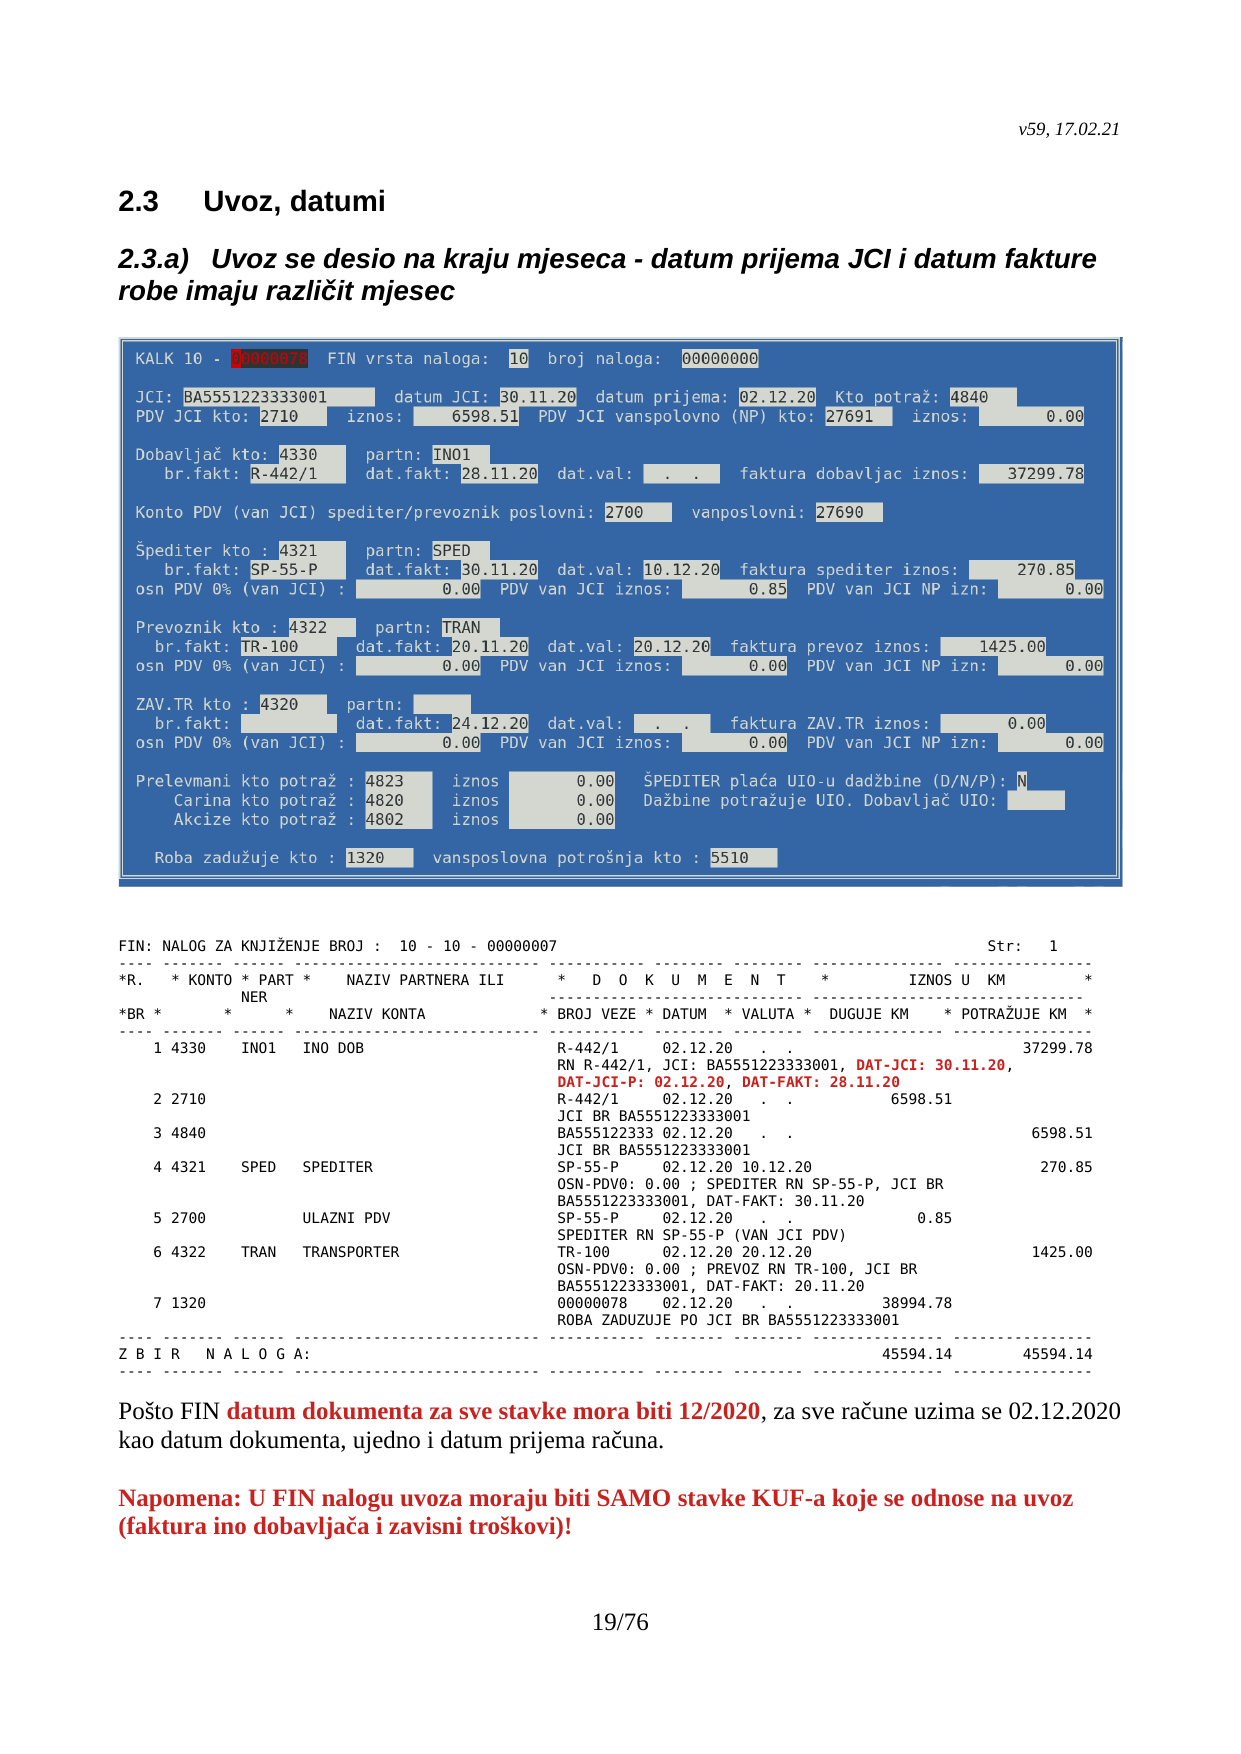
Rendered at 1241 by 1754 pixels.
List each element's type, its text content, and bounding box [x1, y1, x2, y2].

text BA5551223333001, DAT-FAKT: 20.11.20 [118, 1278, 1122, 1294]
text JCI BR BA5551223333001 [118, 1142, 1122, 1159]
subtitle Uvoz se desio na kraju mjeseca - datum prijema JCI i datum fakture robe imaju različit mjesec [118, 242, 1122, 306]
text Napomena: U FIN nalogu uvoza moraju biti SAMO stavke KUF-a koje se odnose na uvoz (faktura ino dobavljača i zavisni troškovi)! [118, 1483, 1122, 1540]
text ---- ------- ------ ---------------------------- ----------- -------- -------- --------------- ---------------- [118, 955, 1122, 972]
text 2 2710 R-442/1 02.12.20 . . 6598.51 [118, 1091, 1122, 1108]
text *R. * KONTO * PART * NAZIV PARTNERA ILI * D O K U M E N T * IZNOS U KM * [118, 972, 1122, 989]
subtitle Uvoz, datumi [118, 184, 1122, 217]
text ---- ------- ------ ---------------------------- ----------- -------- -------- --------------- ---------------- [118, 1328, 1122, 1346]
text 7 1320 00000078 02.12.20 . . 38994.78 [118, 1294, 1122, 1312]
text RN R-442/1, JCI: BA5551223333001, DAT-JCI: 30.11.20, [118, 1057, 1122, 1074]
text ---- ------- ------ ---------------------------- ----------- -------- -------- --------------- ---------------- [118, 1023, 1122, 1040]
text 4 4321 SPED SPEDITER SP-55-P 02.12.20 10.12.20 270.85 [118, 1159, 1122, 1176]
text 5 2700 ULAZNI PDV SP-55-P 02.12.20 . . 0.85 [118, 1210, 1122, 1227]
text 6 4322 TRAN TRANSPORTER TR-100 02.12.20 20.12.20 1425.00 [118, 1244, 1122, 1261]
text DAT-JCI-P: 02.12.20, DAT-FAKT: 28.11.20 [118, 1074, 1122, 1091]
text Pošto FIN datum dokumenta za sve stavke mora biti 12/2020, za sve račune uzima se 02.12.2020 kao datum dokumenta, ujedno i datum prijema računa. [118, 1396, 1122, 1454]
text BA5551223333001, DAT-FAKT: 30.11.20 [118, 1193, 1122, 1210]
text ---- ------- ------ ---------------------------- ----------- -------- -------- --------------- ---------------- [118, 1362, 1122, 1379]
text *BR * * * NAZIV KONTA * BROJ VEZE * DATUM * VALUTA * DUGUJE KM * POTRAŽUJE KM * [118, 1006, 1122, 1023]
text OSN-PDV0: 0.00 ; PREVOZ RN TR-100, JCI BR [118, 1261, 1122, 1278]
text NER ----------------------------- ------------------------------- [118, 989, 1122, 1006]
text 1 4330 INO1 INO DOB R-442/1 02.12.20 . . 37299.78 [118, 1040, 1122, 1057]
text FIN: NALOG ZA KNJIŽENJE BROJ : 10 - 10 - 00000007 Str: 1 [118, 938, 1122, 955]
text SPEDITER RN SP-55-P (VAN JCI PDV) [118, 1227, 1122, 1244]
text OSN-PDV0: 0.00 ; SPEDITER RN SP-55-P, JCI BR [118, 1176, 1122, 1193]
picture [118, 337, 1123, 887]
text JCI BR BA5551223333001 [118, 1108, 1122, 1125]
text Z B I R N A L O G A: 45594.14 45594.14 [118, 1346, 1122, 1362]
text 3 4840 BA555122333 02.12.20 . . 6598.51 [118, 1125, 1122, 1142]
text ROBA ZADUZUJE PO JCI BR BA5551223333001 [118, 1312, 1122, 1328]
